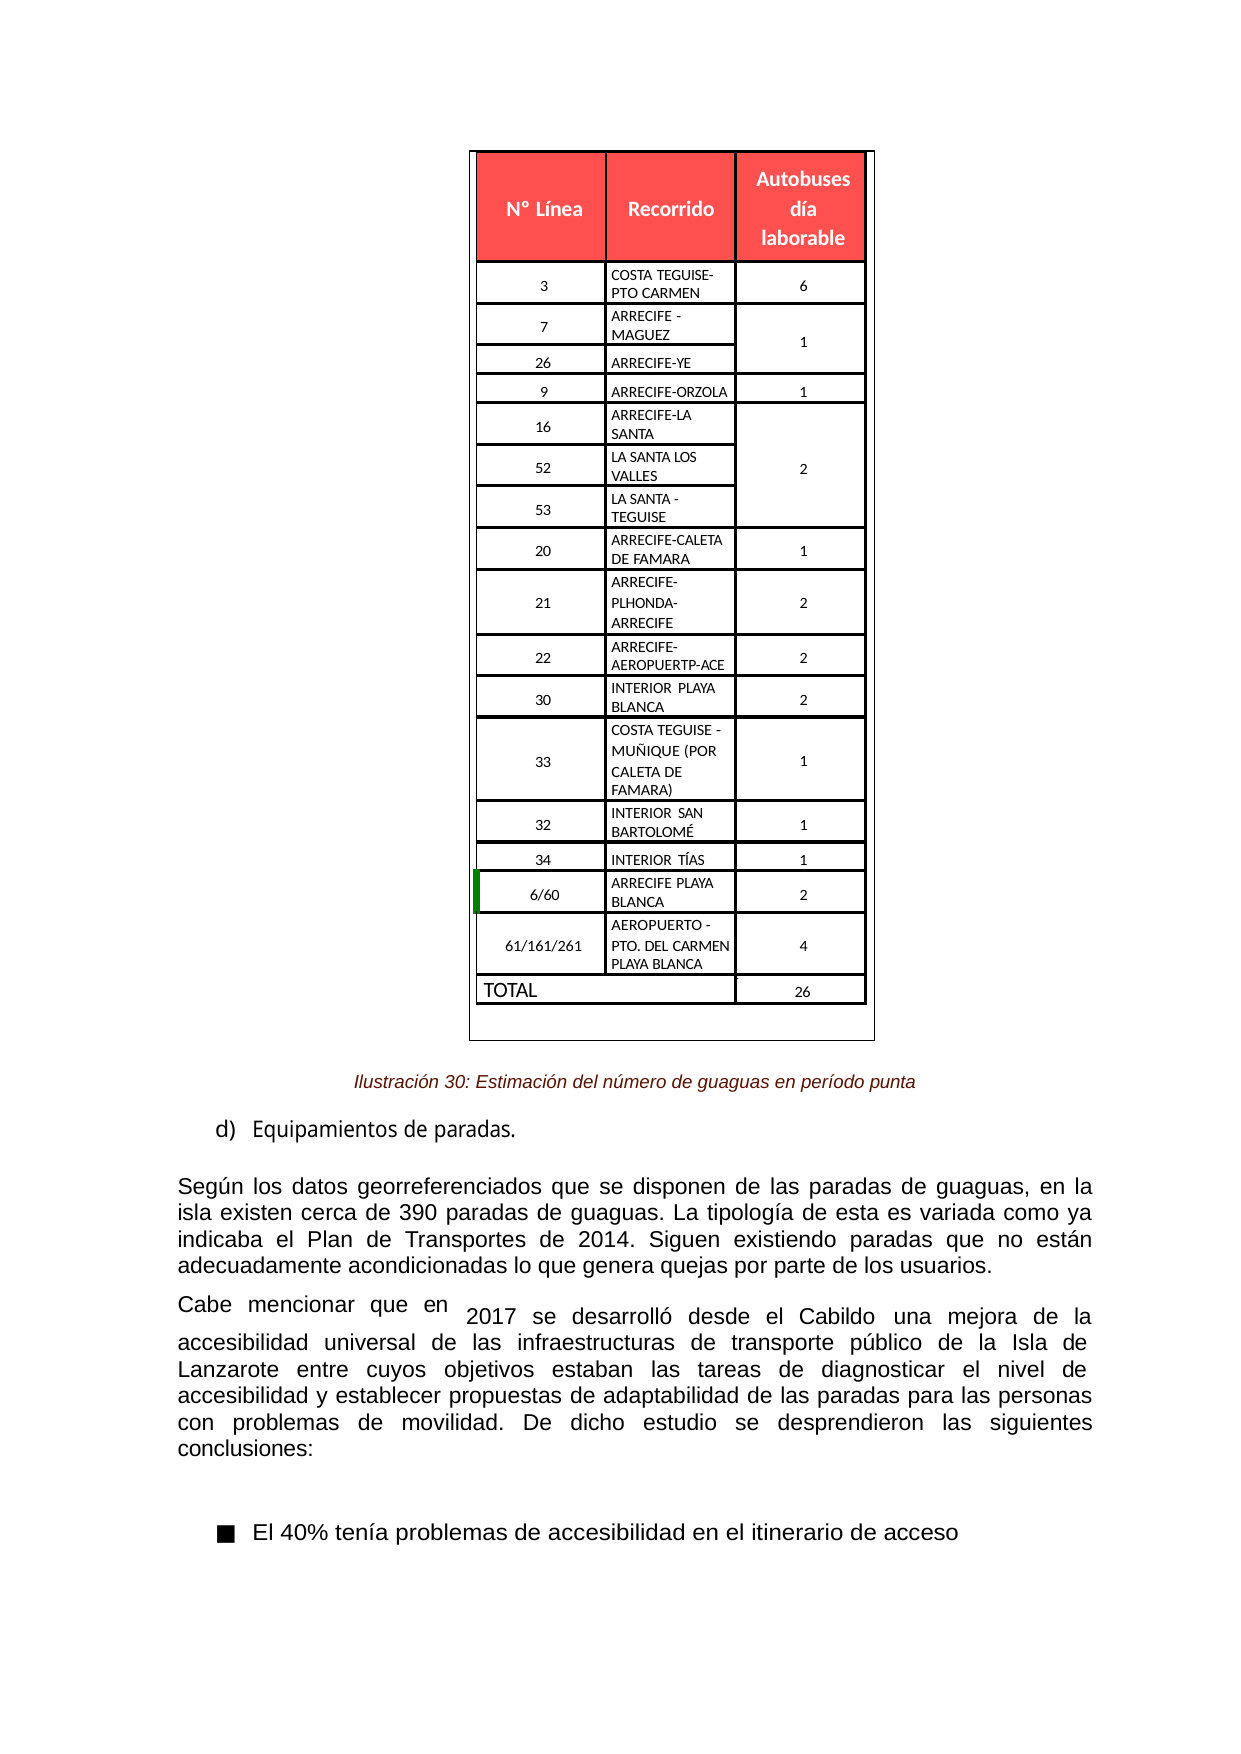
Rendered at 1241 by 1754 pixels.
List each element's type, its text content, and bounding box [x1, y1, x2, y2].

table_cell 53 [477, 487, 604, 526]
table_cell 20 [477, 529, 604, 567]
table_cell 6/60 [480, 872, 604, 911]
table_cell ARRECIFE-ORZOLA [607, 375, 734, 401]
table_cell 1 [737, 719, 864, 799]
list Equipamientos de paradas. [215, 1113, 1211, 1144]
table_cell INTERIOR PLAYA BLANCA [607, 677, 734, 715]
table_cell 2 [737, 404, 864, 526]
text - [737, 976, 864, 988]
table_cell LA SANTA LOS VALLES [607, 446, 734, 484]
table_cell 21 [477, 571, 604, 633]
text - [477, 976, 734, 988]
table_cell 16 [477, 404, 604, 442]
table_cell 2 [737, 872, 864, 911]
table_cell AEROPUERTO - PTO. DEL CARMEN PLAYA BLANCA [607, 914, 734, 973]
text Según los datos georreferenciados que se disponen de las paradas de guaguas, en la isla existen cerca de 390 paradas de guaguas. La tipología de esta es variada como ya indicaba el Plan de Transportes de 2014. Siguen existiendo paradas que no están adecuadamente acondicionadas lo que genera quejas por parte de los usuarios. [177, 1173, 1093, 1278]
list El 40% tenía problemas de accesibilidad en el itinerario de acceso [215, 1516, 1211, 1547]
table_cell 26 [477, 346, 604, 372]
table_cell ARRECIFE - MAGUEZ [607, 305, 734, 343]
table_cell 2 [737, 636, 864, 674]
table_cell 52 [477, 446, 604, 484]
text - [737, 969, 864, 973]
table_cell INTERIOR TÍAS [607, 844, 734, 869]
table_cell 1 [737, 529, 864, 567]
text accesibilidad universal de las infraestructuras de transporte público de la Isla de [177, 1329, 1211, 1356]
text Cabe mencionar que en [177, 1291, 450, 1317]
table_cell 32 [477, 802, 604, 840]
table_header Recorrido [607, 153, 734, 260]
table_cell 26 [737, 976, 864, 1002]
table_cell LA SANTA - TEGUISE [607, 487, 734, 526]
table_header Nº Línea [477, 153, 605, 260]
text - [477, 969, 604, 973]
table_cell 33 [477, 719, 604, 799]
table_cell COSTA TEGUISE- PTO CARMEN [607, 263, 734, 302]
table_header Autobuses día laborable [737, 153, 864, 260]
text accesibilidad y establecer propuestas de adaptabilidad de las paradas para las personas con problemas de movilidad. De dicho estudio se desprendieron las siguientes conclusiones: [177, 1382, 1093, 1461]
table_cell COSTA TEGUISE - MUÑIQUE (POR CALETA DE FAMARA) [607, 719, 734, 799]
text - [867, 969, 874, 988]
table_cell 7 [477, 305, 604, 343]
table_cell TOTAL [477, 976, 734, 1002]
table_cell 9 [477, 375, 604, 401]
text - [262, 969, 469, 988]
table_cell 4 [737, 914, 864, 973]
table_cell ARRECIFE PLAYA BLANCA [607, 872, 734, 911]
table_cell ARRECIFE-LA SANTA [607, 404, 734, 442]
text 2017 se desarrolló desde el Cabildo [466, 1303, 878, 1329]
text - [875, 969, 1211, 988]
table_cell 61/161/261 [477, 914, 604, 973]
table_cell 1 [737, 802, 864, 840]
table_cell 1 [737, 375, 864, 401]
text una mejora de la [893, 1303, 1211, 1329]
text Lanzarote entre cuyos objetivos estaban las tareas de diagnosticar el nivel de [177, 1356, 1211, 1382]
table_cell 2 [737, 677, 864, 715]
table_cell ARRECIFE-CALETA DE FAMARA [607, 529, 734, 567]
table_cell 3 [477, 263, 604, 302]
table_cell INTERIOR SAN BARTOLOMÉ [607, 802, 734, 840]
table_cell 1 [737, 305, 864, 372]
text Ilustración 30: Estimación del número de guaguas en período punta [353, 1071, 1211, 1093]
text - [607, 969, 734, 973]
table_cell 22 [477, 636, 604, 674]
table_cell 1 [737, 844, 864, 869]
table_cell 30 [477, 677, 604, 715]
table_cell ARRECIFE-YE [607, 346, 734, 372]
text - [470, 969, 476, 988]
table_cell 2 [737, 571, 864, 633]
table_cell ARRECIFE- AEROPUERTP-ACE [607, 636, 734, 674]
table_cell 6 [737, 263, 864, 302]
table_cell ARRECIFE- PLHONDA- ARRECIFE [607, 571, 734, 633]
table_cell 34 [477, 844, 604, 869]
